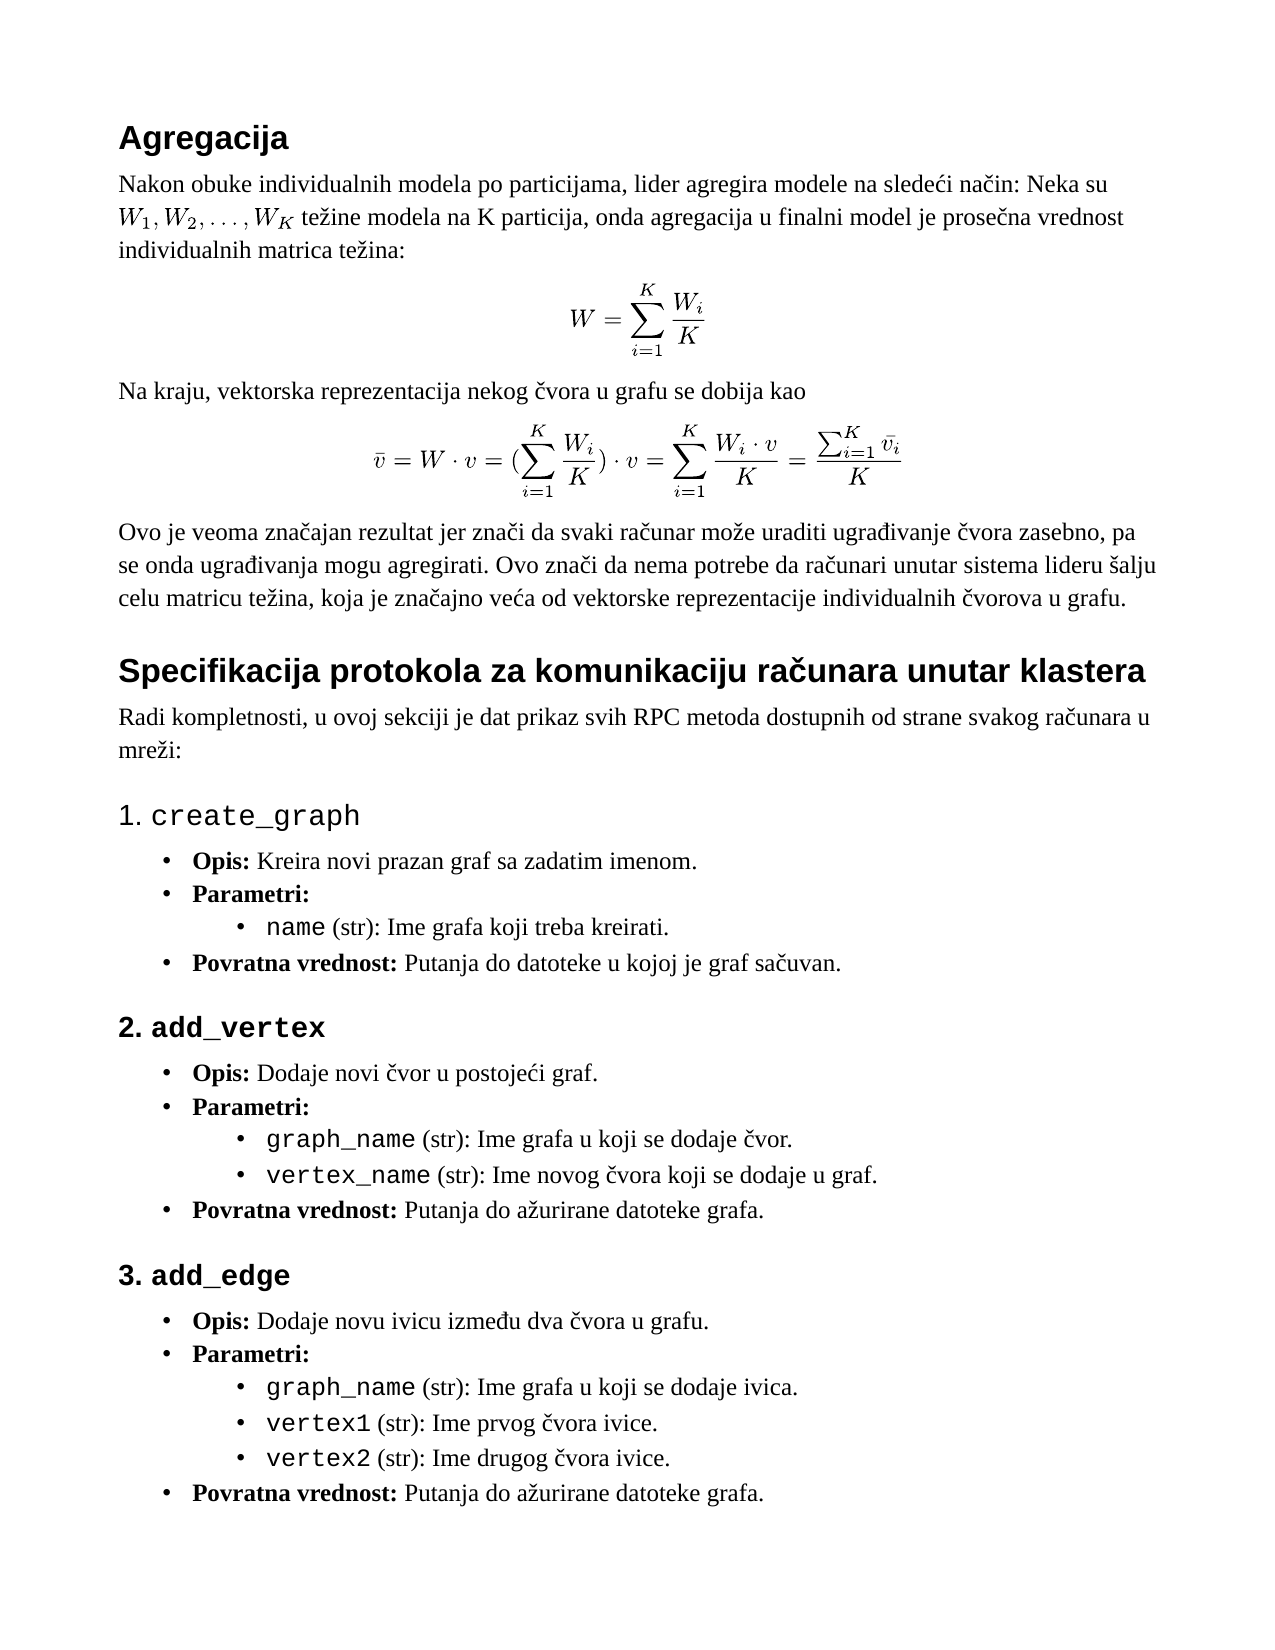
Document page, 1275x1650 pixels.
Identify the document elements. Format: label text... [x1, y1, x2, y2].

subtitle Specifikacija protokola za komunikaciju računara unutar klastera [118, 651, 1157, 690]
subtitle 2. add_vertex [118, 1010, 1157, 1046]
list Parametri: [162, 1092, 1157, 1120]
list Opis: Dodaje novi čvor u postojeći graf. [162, 1058, 1157, 1087]
list name (str): Ime grafa koji treba kreirati. [236, 912, 1157, 943]
list Parametri: [162, 1339, 1157, 1368]
list Povratna vrednost: Putanja do ažurirane datoteke grafa. [162, 1195, 1157, 1224]
list Povratna vrednost: Putanja do ažurirane datoteke grafa. [162, 1478, 1157, 1507]
list graph_name (str): Ime grafa u koji se dodaje čvor. [236, 1124, 1157, 1155]
text Na kraju, vektorska reprezentacija nekog čvora u grafu se dobija kao [118, 376, 1157, 405]
text Ovo je veoma značajan rezultat jer znači da svaki računar može uraditi ugrađivanje čvora zasebno, pa se onda ugrađivanja mogu agregirati. Ovo znači da nema potrebe da računari unutar sistema lideru šalju celu matricu težina, koja je značajno veća od vektorske reprezentacije individualnih čvorova u grafu. [118, 517, 1157, 612]
text Nakon obuke individualnih modela po particijama, lider agregira modele na sledeći način: Neka su težine modela na K particija, onda agregacija u finalni model je prosečna vrednost individualnih matrica težina: [118, 169, 1157, 264]
list Povratna vrednost: Putanja do datoteke u kojoj je graf sačuvan. [162, 948, 1157, 976]
subtitle 1. create_graph [118, 798, 1157, 834]
list vertex2 (str): Ime drugog čvora ivice. [236, 1443, 1157, 1474]
list Opis: Kreira novi prazan graf sa zadatim imenom. [162, 846, 1157, 875]
list graph_name (str): Ime grafa u koji se dodaje ivica. [236, 1372, 1157, 1403]
subtitle Agregacija [118, 118, 1157, 157]
subtitle 3. add_edge [118, 1258, 1157, 1294]
text Radi kompletnosti, u ovoj sekciji je dat prikaz svih RPC metoda dostupnih od strane svakog računara u mreži: [118, 702, 1157, 764]
list Opis: Dodaje novu ivicu između dva čvora u grafu. [162, 1306, 1157, 1335]
list Parametri: [162, 879, 1157, 908]
list vertex1 (str): Ime prvog čvora ivice. [236, 1408, 1157, 1438]
list vertex_name (str): Ime novog čvora koji se dodaje u graf. [236, 1160, 1157, 1191]
